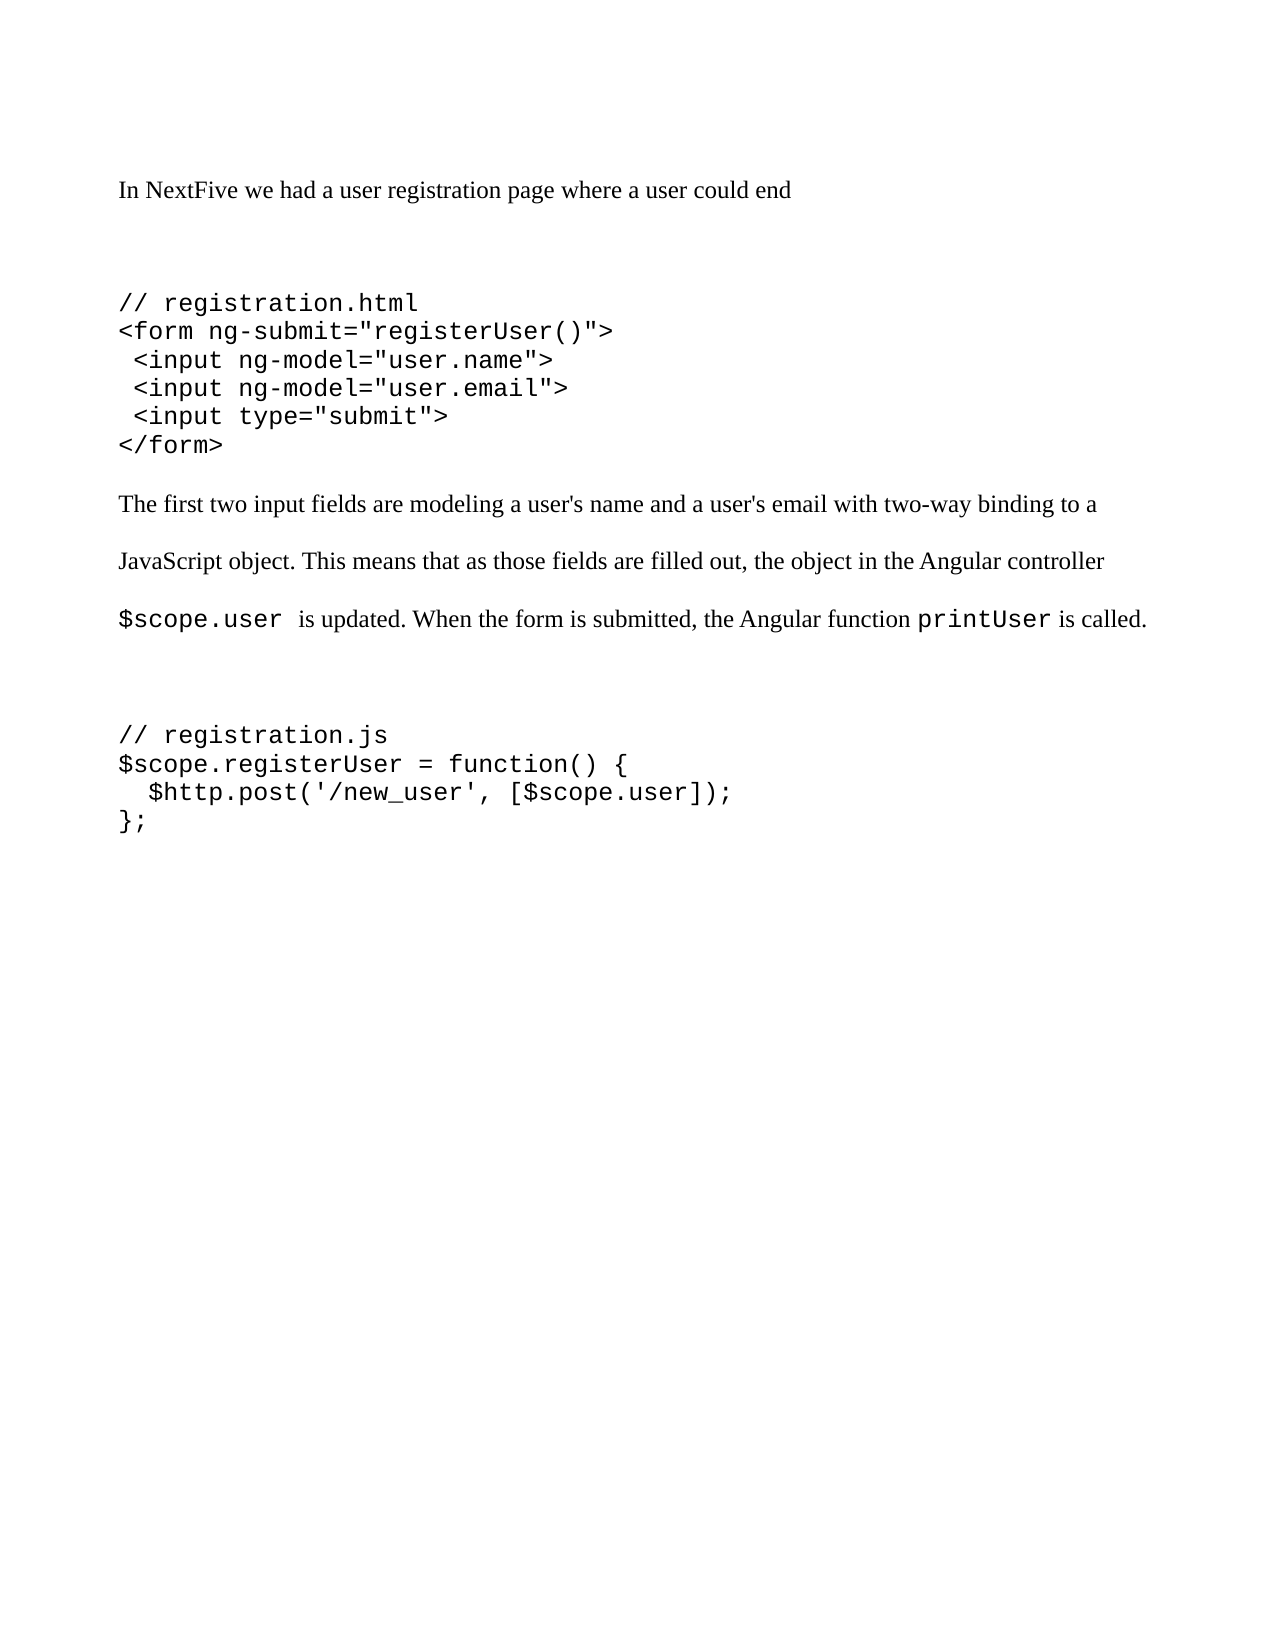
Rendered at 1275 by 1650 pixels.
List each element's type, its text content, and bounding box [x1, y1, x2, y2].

text The first two input fields are modeling a user's name and a user's email with two-way binding to a JavaScript object. This means that as those fields are filled out, the object in the Angular controller $scope.user is updated. When the form is submitted, the Angular function printUser is called. [118, 489, 1157, 635]
text }; [118, 808, 1157, 836]
text <form ng-submit="registerUser()"> [118, 319, 1157, 347]
text <input type="submit"> [118, 404, 1157, 432]
text <input ng-model="user.name"> [118, 347, 1157, 376]
text $scope.registerUser = function() { [118, 751, 1157, 780]
text $http.post('/new_user', [$scope.user]); [118, 780, 1157, 808]
text // registration.js [118, 723, 1157, 751]
text // registration.html [118, 291, 1157, 319]
text </form> [118, 432, 1157, 461]
text In NextFive we had a user registration page where a user could end [118, 176, 1157, 204]
text <input ng-model="user.email"> [118, 376, 1157, 404]
